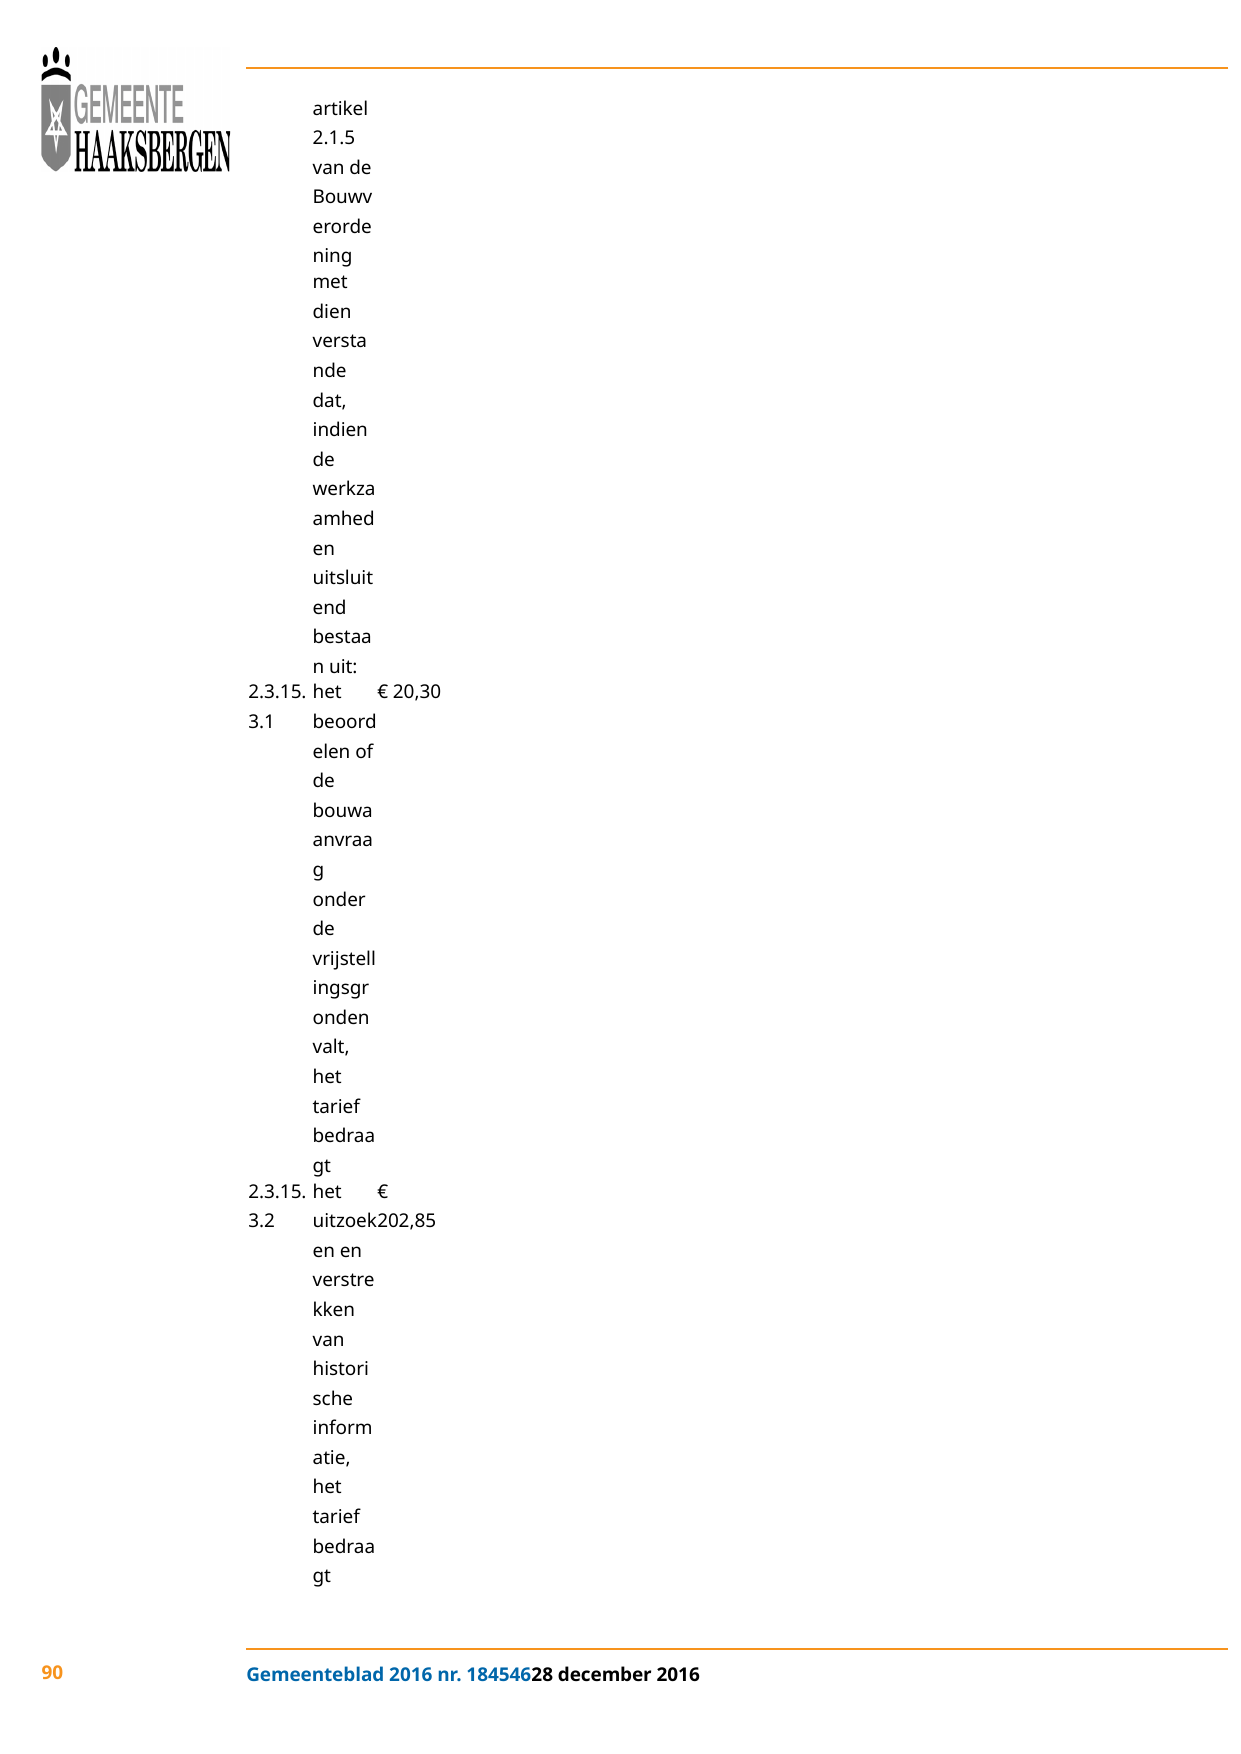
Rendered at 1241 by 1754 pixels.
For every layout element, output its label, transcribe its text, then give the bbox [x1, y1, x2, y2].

table_cell [377, 269, 442, 679]
table_cell het beoordelen of de bouwaanvraag onder de vrijstellingsgronden valt, het tarief bedraagt [313, 679, 377, 1178]
table_cell artikel 2.1.5 van de Bouwverordening [313, 95, 377, 268]
table_cell [442, 95, 506, 268]
table_cell met dien verstande dat, indien de werkzaamheden uitsluitend bestaan uit: [313, 269, 377, 679]
table_cell € 20,30 [377, 679, 442, 1178]
table_cell [248, 95, 312, 268]
table_cell [442, 679, 506, 1178]
table_cell 2.3.15.3.2 [248, 1178, 312, 1588]
table_cell het uitzoeken en verstrekken van historische informatie, het tarief bedraagt [313, 1178, 377, 1588]
table_cell € 202,85 [377, 1178, 442, 1588]
table_cell [442, 269, 506, 679]
picture [41, 47, 231, 172]
table_cell [377, 95, 442, 268]
table_cell 2.3.15.3.1 [248, 679, 312, 1178]
table_cell [442, 1178, 506, 1588]
table_cell [248, 269, 312, 679]
